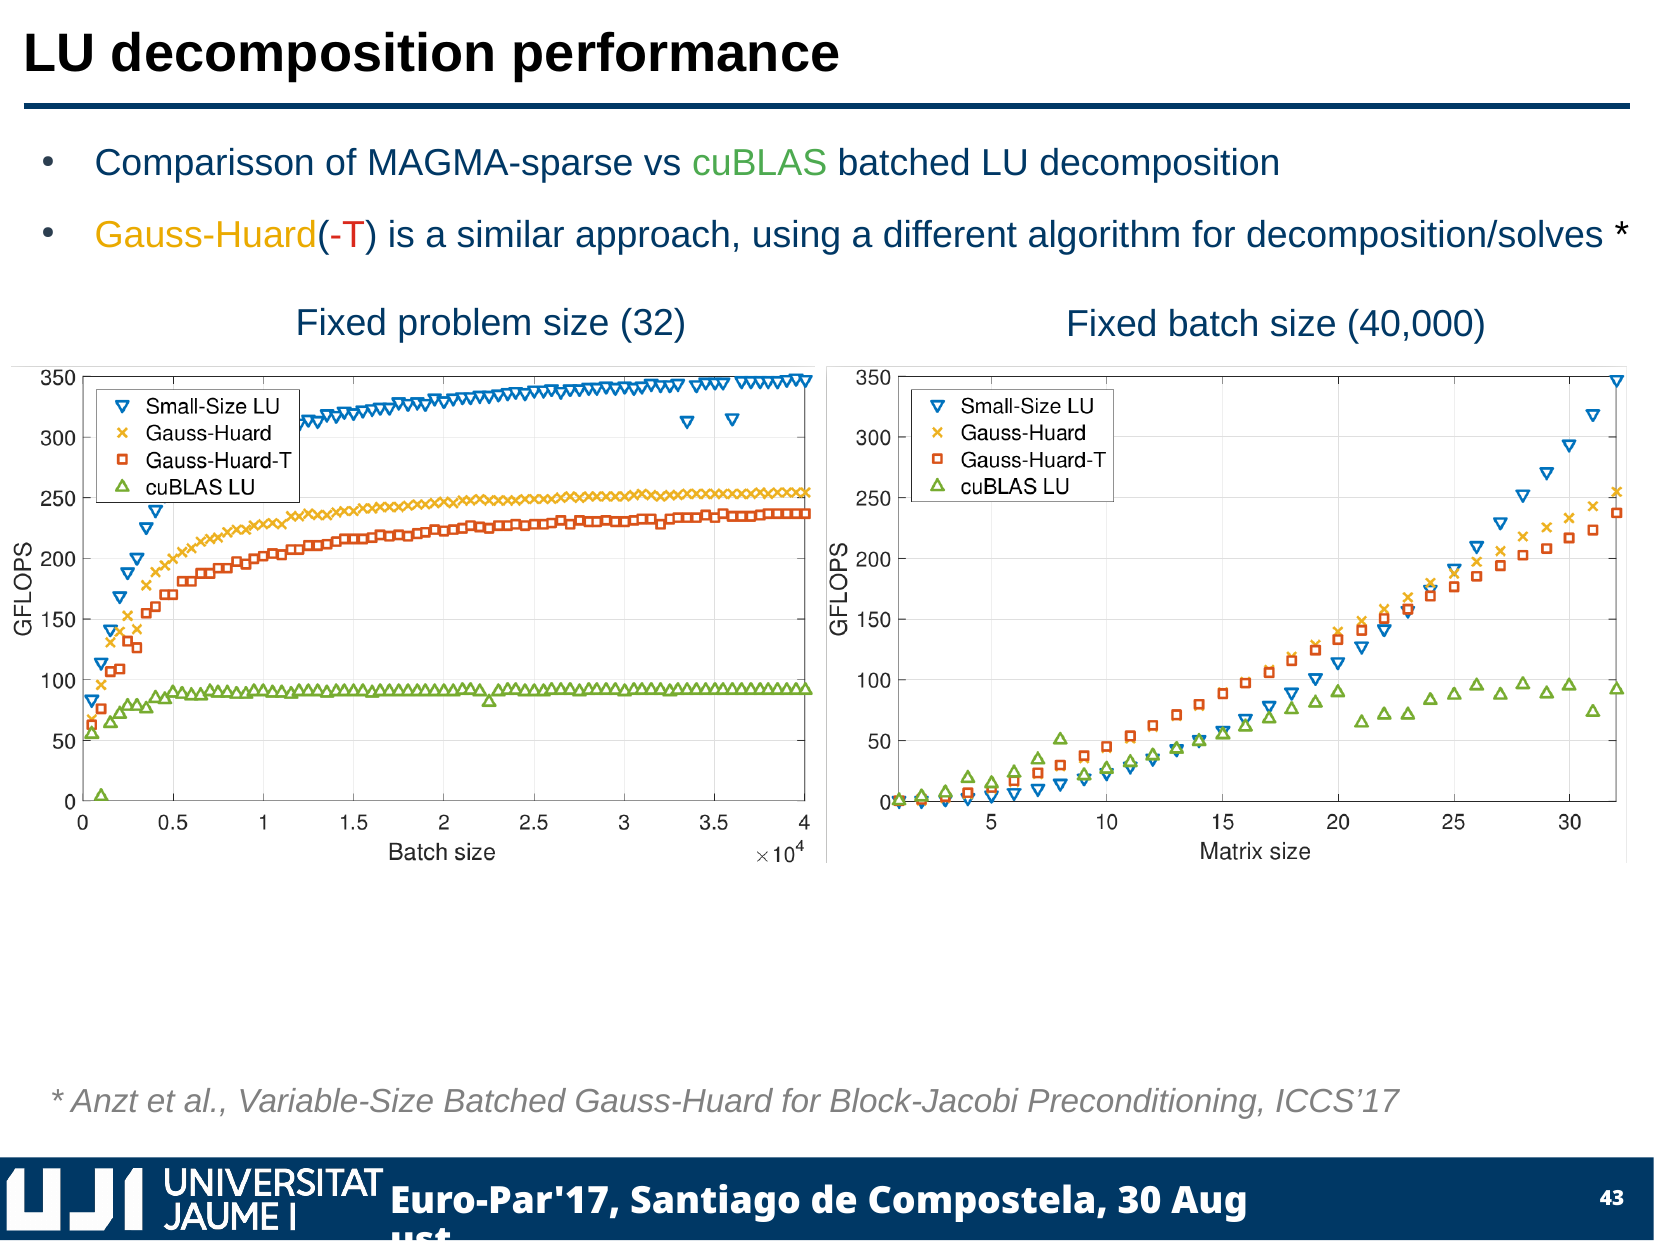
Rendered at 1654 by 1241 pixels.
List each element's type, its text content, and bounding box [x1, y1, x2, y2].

picture [0, 1158, 390, 1241]
text_box Fixed batch size (40,000) [1051, 295, 1502, 352]
picture [11, 366, 815, 865]
title LU decomposition performance [23, 0, 1630, 107]
text_box * Anzt et al., Variable-Size Batched Gauss-Huard for Block-Jacobi Preconditioning, ICCS’17 [35, 1074, 1599, 1127]
text_box Fixed problem size (32) [280, 294, 702, 351]
list Comparisson of MAGMA-sparse vs cuBLAS batched LU decomposition Gauss-Huard(-T) is a similar approach, using a different algorithm for decomposition/solves * [23, 141, 1630, 272]
picture [826, 366, 1627, 863]
